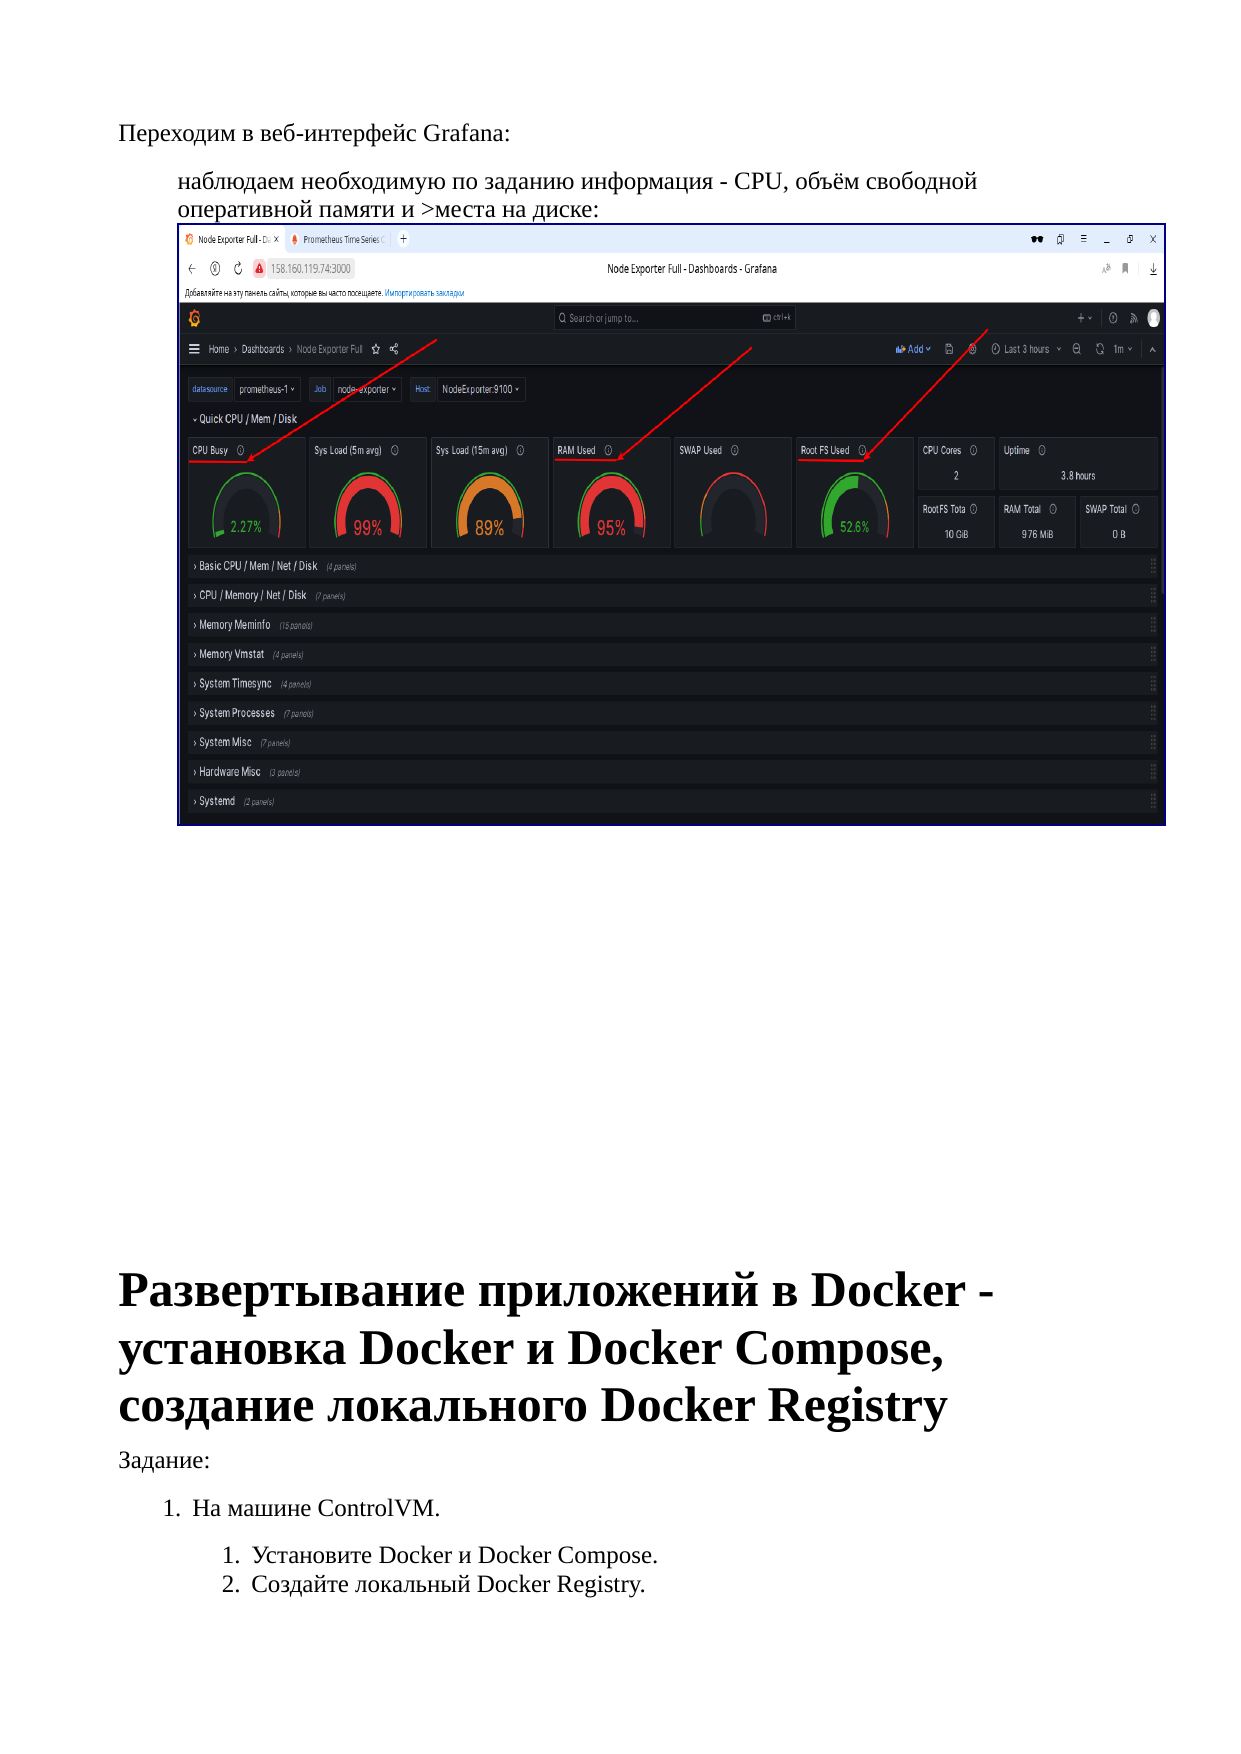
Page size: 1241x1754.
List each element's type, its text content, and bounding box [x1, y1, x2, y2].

text наблюдаем необходимую по заданию информация - CPU, объём свободной оперативной памяти и >места на диске: [177, 166, 1063, 223]
subtitle Развертывание приложений в Docker - установка Docker и Docker Compose, создание локального Docker Registry [118, 1260, 1122, 1432]
list На машине ControlVM. [162, 1493, 1122, 1521]
list Создайте локальный Docker Registry. [222, 1569, 1063, 1598]
list Установите Docker и Docker Compose. [222, 1540, 1063, 1569]
text Задание: [118, 1445, 1122, 1474]
picture [179, 225, 1164, 824]
text Переходим в веб-интерфейс Grafana: [118, 118, 1122, 147]
